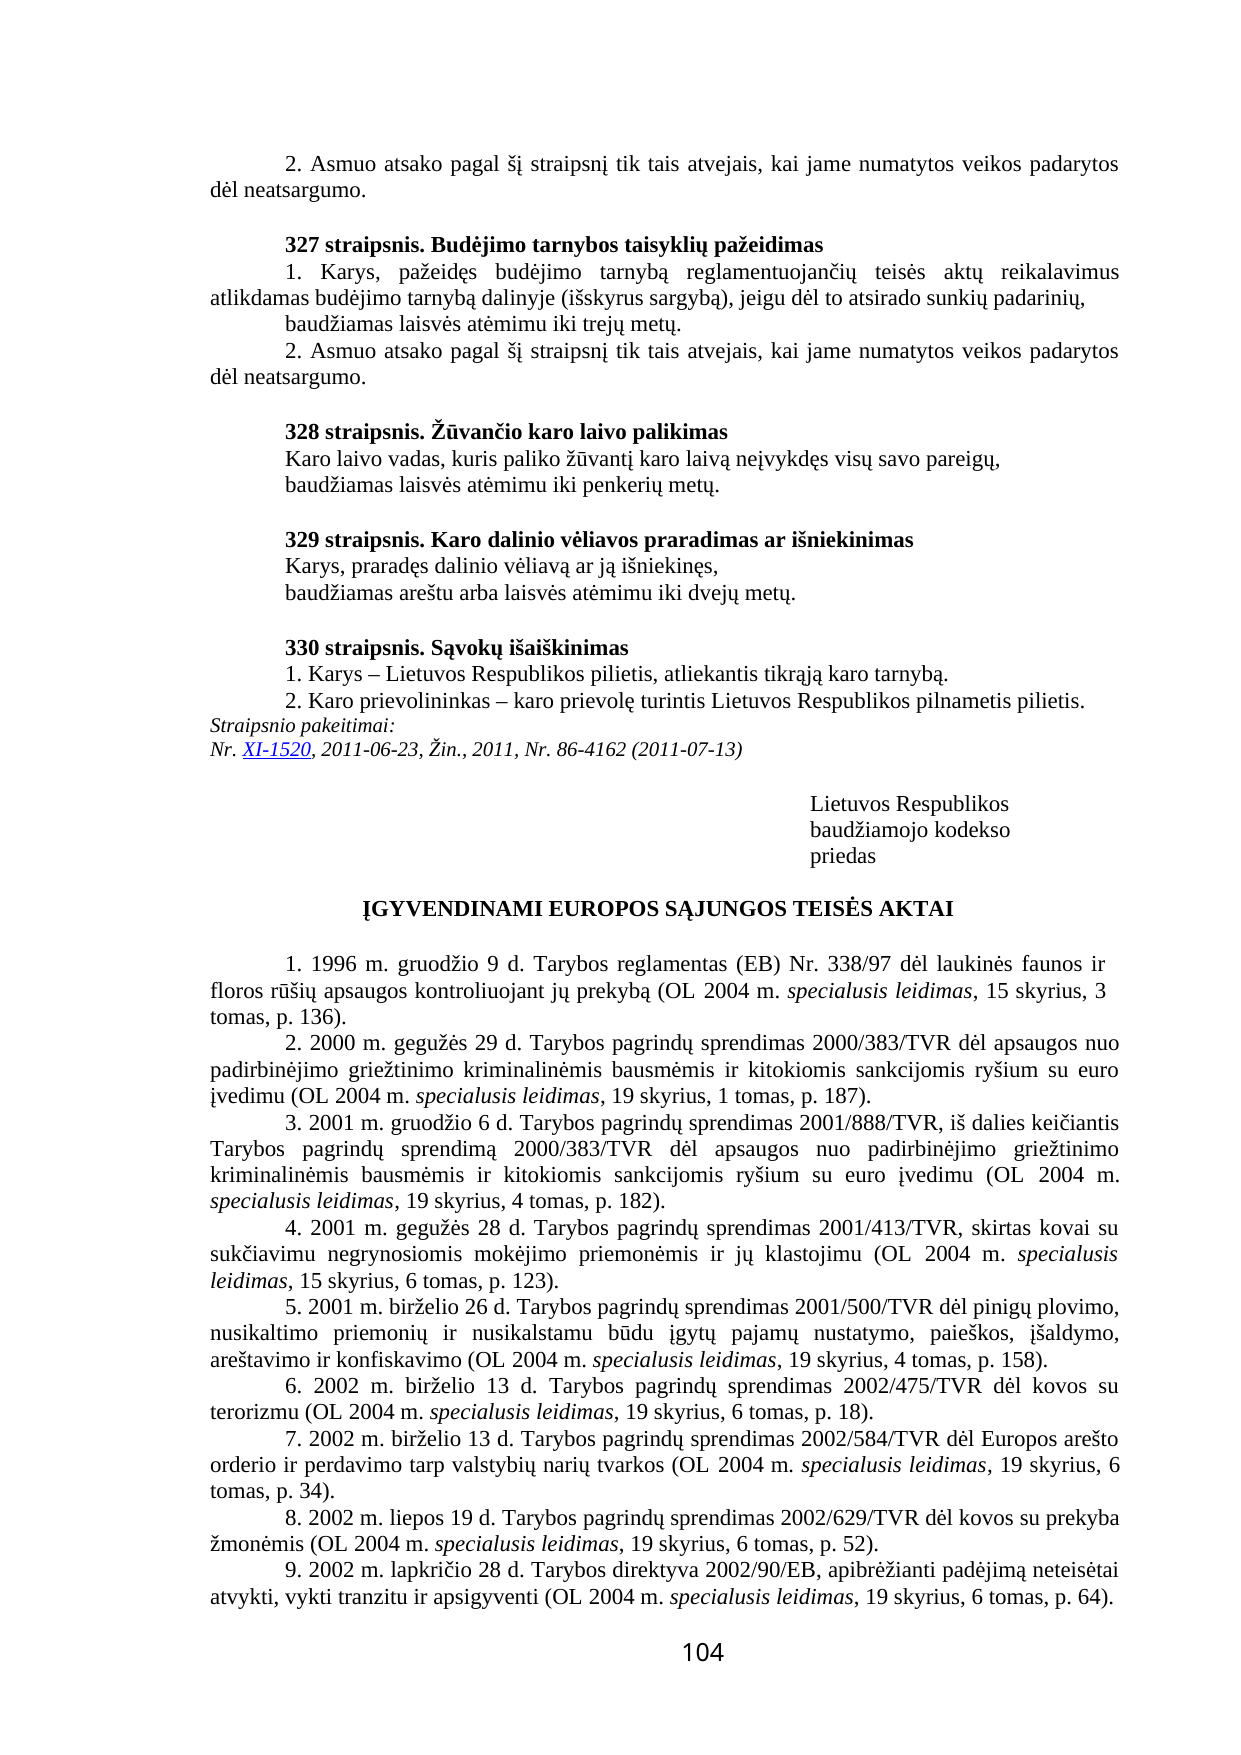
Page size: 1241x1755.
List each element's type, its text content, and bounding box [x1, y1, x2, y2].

text Straipsnio pakeitimai: [210, 713, 1120, 737]
text Nr. XI-1520, 2011-06-23, Žin., 2011, Nr. 86-4162 (2011-07-13) [210, 737, 1120, 761]
text 328 straipsnis. Žūvančio karo laivo palikimas [210, 418, 1120, 445]
text Karys, praradęs dalinio vėliavą ar ją išniekinęs, [210, 552, 1120, 579]
text 1. Karys – Lietuvos Respublikos pilietis, atliekantis tikrąją karo tarnybą. [210, 660, 1120, 687]
text 2. Karo prievolininkas – karo prievolę turintis Lietuvos Respublikos pilnametis pilietis. [210, 687, 1120, 713]
text Lietuvos Respublikos [210, 790, 1120, 816]
text 7. 2002 m. birželio 13 d. Tarybos pagrindų sprendimas 2002/584/TVR dėl Europos arešto orderio ir perdavimo tarp valstybių narių tvarkos (OL 2004 m. specialusis leidimas, 19 skyrius, 6 tomas, p. 34). [210, 1425, 1120, 1504]
text 2. Asmuo atsako pagal šį straipsnį tik tais atvejais, kai jame numatytos veikos padarytos dėl neatsargumo. [210, 337, 1120, 389]
text Karo laivo vadas, kuris paliko žūvantį karo laivą neįvykdęs visų savo pareigų, [210, 445, 1120, 471]
text 8. 2002 m. liepos 19 d. Tarybos pagrindų sprendimas 2002/629/TVR dėl kovos su prekyba žmonėmis (OL 2004 m. specialusis leidimas, 19 skyrius, 6 tomas, p. 52). [210, 1504, 1120, 1557]
text baudžiamas areštu arba laisvės atėmimu iki dvejų metų. [210, 579, 1120, 605]
text 9. 2002 m. lapkričio 28 d. Tarybos direktyva 2002/90/EB, apibrėžianti padėjimą neteisėtai atvykti, vykti tranzitu ir apsigyventi (OL 2004 m. specialusis leidimas, 19 skyrius, 6 tomas, p. 64). [210, 1557, 1120, 1609]
text 330 straipsnis. Sąvokų išaiškinimas [210, 634, 1120, 660]
text 1. 1996 m. gruodžio 9 d. Tarybos reglamentas (EB) Nr. 338/97 dėl laukinės faunos ir floros rūšių apsaugos kontroliuojant jų prekybą (OL 2004 m. specialusis leidimas, 15 skyrius, 3 tomas, p. 136). [210, 950, 1106, 1029]
text baudžiamas laisvės atėmimu iki trejų metų. [210, 311, 1120, 337]
text 327 straipsnis. Budėjimo tarnybos taisyklių pažeidimas [210, 231, 1120, 258]
text 2. Asmuo atsako pagal šį straipsnį tik tais atvejais, kai jame numatytos veikos padarytos dėl neatsargumo. [210, 150, 1120, 203]
text 329 straipsnis. Karo dalinio vėliavos praradimas ar išniekinimas [210, 526, 1120, 552]
text 6. 2002 m. birželio 13 d. Tarybos pagrindų sprendimas 2002/475/TVR dėl kovos su terorizmu (OL 2004 m. specialusis leidimas, 19 skyrius, 6 tomas, p. 18). [210, 1372, 1120, 1425]
text priedas [210, 843, 1120, 869]
text 2. 2000 m. gegužės 29 d. Tarybos pagrindų sprendimas 2000/383/TVR dėl apsaugos nuo padirbinėjimo griežtinimo kriminalinėmis bausmėmis ir kitokiomis sankcijomis ryšium su euro įvedimu (OL 2004 m. specialusis leidimas, 19 skyrius, 1 tomas, p. 187). [210, 1029, 1120, 1108]
text 4. 2001 m. gegužės 28 d. Tarybos pagrindų sprendimas 2001/413/TVR, skirtas kovai su sukčiavimu negrynosiomis mokėjimo priemonėmis ir jų klastojimu (OL 2004 m. specialusis leidimas, 15 skyrius, 6 tomas, p. 123). [210, 1214, 1120, 1293]
text baudžiamas laisvės atėmimu iki penkerių metų. [210, 471, 1120, 497]
text baudžiamojo kodekso [210, 816, 1120, 843]
text 1. Karys, pažeidęs budėjimo tarnybą reglamentuojančių teisės aktų reikalavimus atlikdamas budėjimo tarnybą dalinyje (išskyrus sargybą), jeigu dėl to atsirado sunkių padarinių, [210, 258, 1120, 311]
text 3. 2001 m. gruodžio 6 d. Tarybos pagrindų sprendimas 2001/888/TVR, iš dalies keičiantis Tarybos pagrindų sprendimą 2000/383/TVR dėl apsaugos nuo padirbinėjimo griežtinimo kriminalinėmis bausmėmis ir kitokiomis sankcijomis ryšium su euro įvedimu (OL 2004 m. specialusis leidimas, 19 skyrius, 4 tomas, p. 182). [210, 1108, 1120, 1214]
text 5. 2001 m. birželio 26 d. Tarybos pagrindų sprendimas 2001/500/TVR dėl pinigų plovimo, nusikaltimo priemonių ir nusikalstamu būdu įgytų pajamų nustatymo, paieškos, įšaldymo, areštavimo ir konfiskavimo (OL 2004 m. specialusis leidimas, 19 skyrius, 4 tomas, p. 158). [210, 1293, 1120, 1372]
text ĮGYVENDINAMI EUROPOS SĄJUNGOS TEISĖS AKTAI [210, 895, 1106, 922]
